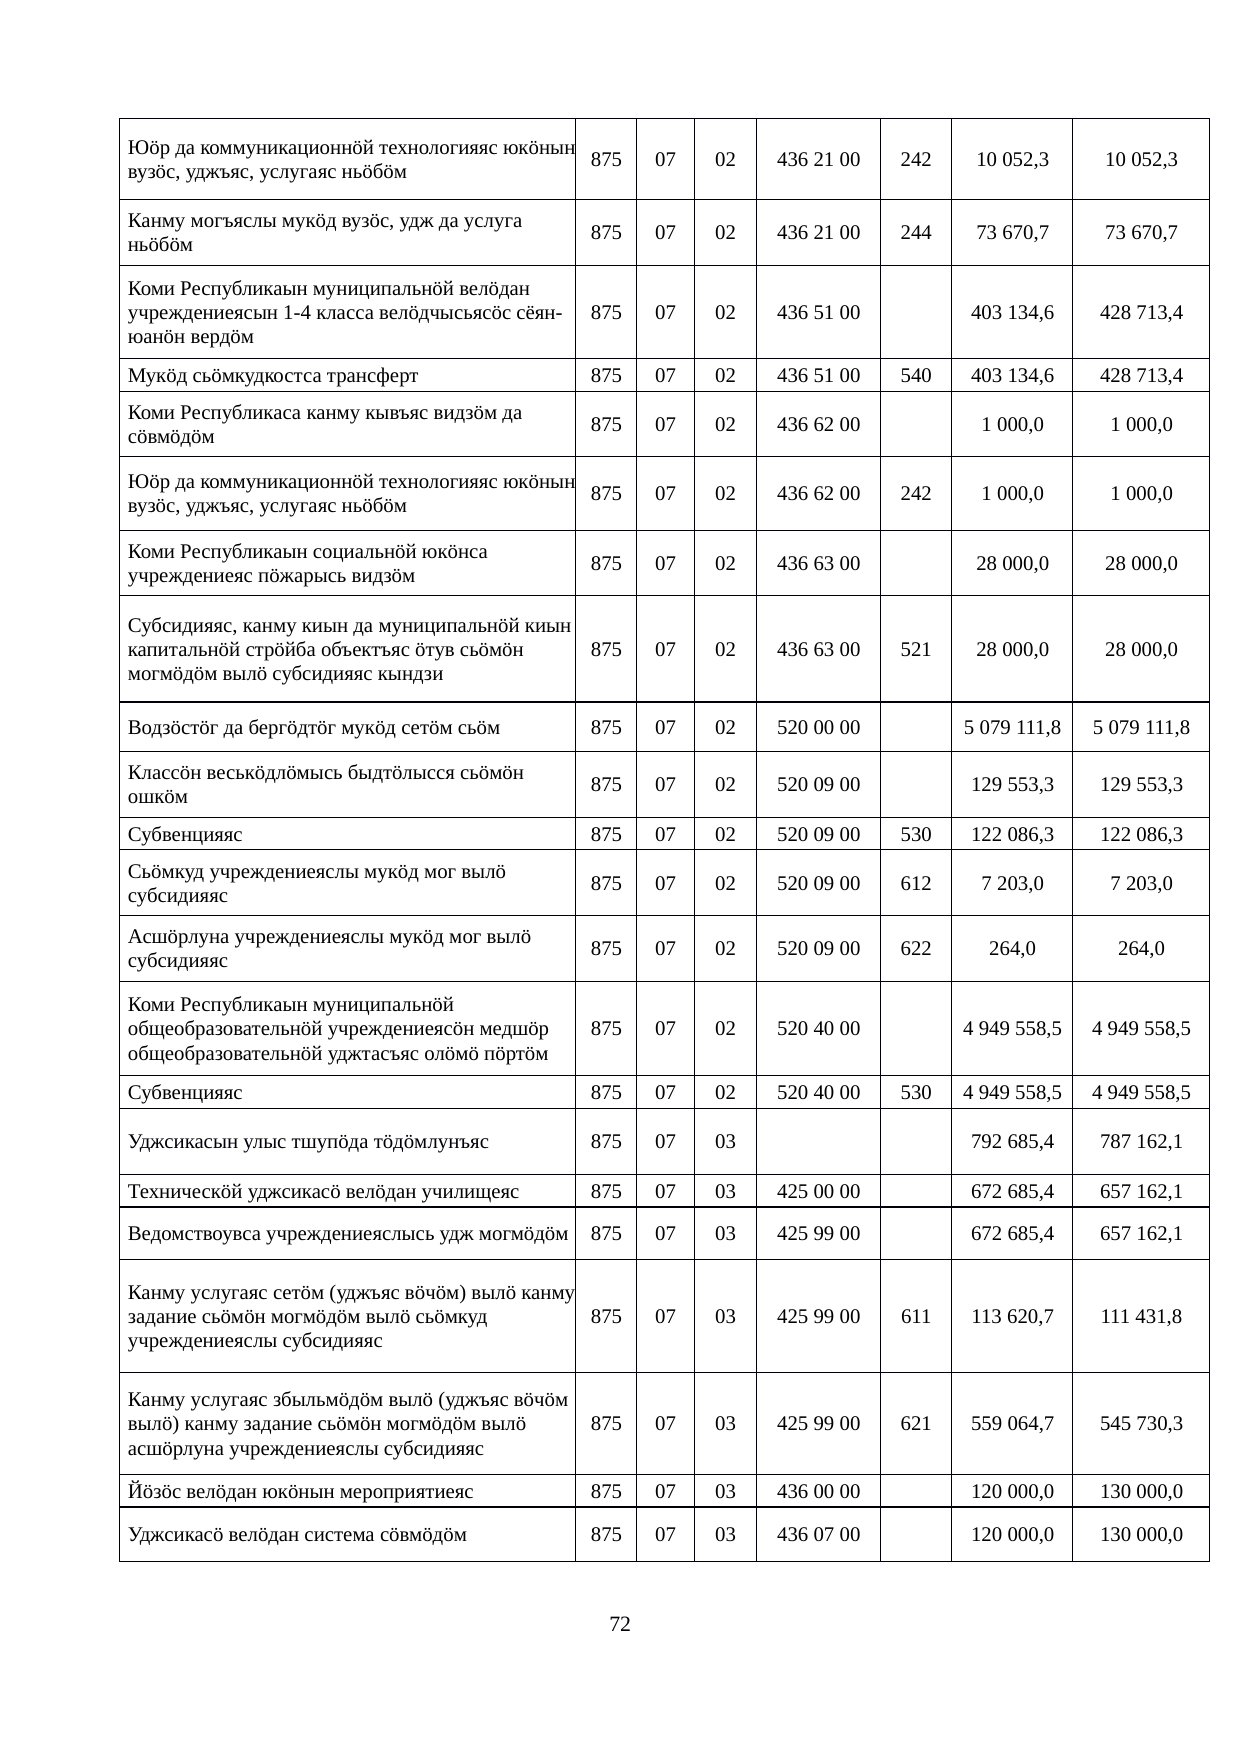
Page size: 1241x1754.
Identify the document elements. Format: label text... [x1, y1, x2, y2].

table_cell 28 000,0 [1073, 531, 1209, 595]
table_cell 02 [695, 703, 756, 751]
table_cell 875 [576, 1475, 636, 1506]
table_cell 530 [881, 818, 951, 849]
table_cell [881, 1109, 951, 1174]
table_cell 4 949 558,5 [952, 982, 1072, 1075]
table_cell 07 [637, 916, 694, 981]
table_cell Классӧн веськӧдлӧмысь быдтӧлысся сьӧмӧн ошкӧм [120, 752, 575, 817]
table_cell 122 086,3 [1073, 818, 1209, 849]
table_cell Ведомствоувса учреждениеяслысь удж могмӧдӧм [120, 1208, 575, 1259]
table_cell 03 [695, 1373, 756, 1474]
table_cell 130 000,0 [1073, 1508, 1209, 1561]
table_cell 436 21 00 [757, 200, 880, 264]
table_cell 875 [576, 531, 636, 595]
table_cell Субсидияяс, канму киын да муниципальнӧй киын капитальнӧй стрӧйба объектъяс ӧтув сьӧмӧн могмӧдӧм вылӧ субсидияяс кындзи [120, 596, 575, 701]
table_cell [881, 392, 951, 456]
table_cell 425 99 00 [757, 1208, 880, 1259]
table_cell 129 553,3 [952, 752, 1072, 817]
table_cell 02 [695, 850, 756, 915]
table_cell 07 [637, 1508, 694, 1561]
table_cell 520 40 00 [757, 982, 880, 1075]
table_cell 436 63 00 [757, 531, 880, 595]
table_cell 792 685,4 [952, 1109, 1072, 1174]
table_cell 07 [637, 818, 694, 849]
table_cell 875 [576, 1109, 636, 1174]
table_cell Субвенцияяс [120, 818, 575, 849]
table_cell 02 [695, 596, 756, 701]
table_cell 875 [576, 818, 636, 849]
table_cell 520 09 00 [757, 916, 880, 981]
table_cell [881, 703, 951, 751]
table_cell 436 62 00 [757, 392, 880, 456]
table_cell 875 [576, 200, 636, 264]
table_cell 02 [695, 266, 756, 358]
table_cell 02 [695, 1076, 756, 1108]
table_cell 28 000,0 [1073, 596, 1209, 701]
table_cell 4 949 558,5 [952, 1076, 1072, 1108]
table_cell 7 203,0 [1073, 850, 1209, 915]
table_cell Коми Республикаын муниципальнӧй велӧдан учреждениеясын 1-4 класса велӧдчысьясӧс сёян-юанӧн вердӧм [120, 266, 575, 358]
table_cell 07 [637, 1260, 694, 1372]
table_cell 02 [695, 818, 756, 849]
table_cell 4 949 558,5 [1073, 982, 1209, 1075]
table_cell 07 [637, 392, 694, 456]
table_cell 07 [637, 850, 694, 915]
table_cell 113 620,7 [952, 1260, 1072, 1372]
table_cell 5 079 111,8 [952, 703, 1072, 751]
table_cell [881, 982, 951, 1075]
table_cell 28 000,0 [952, 596, 1072, 701]
table_cell 425 99 00 [757, 1260, 880, 1372]
table_cell 875 [576, 850, 636, 915]
table_cell 875 [576, 119, 636, 199]
table_cell 07 [637, 1475, 694, 1506]
table_cell Субвенцияяс [120, 1076, 575, 1108]
table_cell 73 670,7 [1073, 200, 1209, 264]
table_cell Юӧр да коммуникационнӧй технологияяс юкӧнын вузӧс, уджъяс, услугаяс ньӧбӧм [120, 119, 575, 199]
table_cell 07 [637, 982, 694, 1075]
table_cell 436 63 00 [757, 596, 880, 701]
table_cell 425 00 00 [757, 1175, 880, 1206]
table_cell 875 [576, 457, 636, 529]
table_cell 436 00 00 [757, 1475, 880, 1506]
table_cell 428 713,4 [1073, 359, 1209, 391]
table_cell [881, 1208, 951, 1259]
table_cell 10 052,3 [1073, 119, 1209, 199]
table_cell [881, 266, 951, 358]
table_cell 428 713,4 [1073, 266, 1209, 358]
table_cell Канму услугаяс збыльмӧдӧм вылӧ (уджъяс вӧчӧм вылӧ) канму задание сьӧмӧн могмӧдӧм вылӧ асшӧрлуна учреждениеяслы субсидияяс [120, 1373, 575, 1474]
table_cell 545 730,3 [1073, 1373, 1209, 1474]
table_cell 07 [637, 531, 694, 595]
table_cell 521 [881, 596, 951, 701]
table_cell 875 [576, 1260, 636, 1372]
table_cell 875 [576, 392, 636, 456]
table_cell 129 553,3 [1073, 752, 1209, 817]
table_cell Канму услугаяс сетӧм (уджъяс вӧчӧм) вылӧ канму задание сьӧмӧн могмӧдӧм вылӧ сьӧмкуд учреждениеяслы субсидияяс [120, 1260, 575, 1372]
table_cell 403 134,6 [952, 266, 1072, 358]
table_cell 7 203,0 [952, 850, 1072, 915]
table_cell 03 [695, 1109, 756, 1174]
table_cell 02 [695, 531, 756, 595]
table_cell 621 [881, 1373, 951, 1474]
table_cell 244 [881, 200, 951, 264]
table_cell 875 [576, 703, 636, 751]
table_cell 436 51 00 [757, 266, 880, 358]
table_cell 02 [695, 457, 756, 529]
table_cell 120 000,0 [952, 1475, 1072, 1506]
table_cell Йӧзӧс велӧдан юкӧнын мероприятиеяс [120, 1475, 575, 1506]
table_cell 425 99 00 [757, 1373, 880, 1474]
table_cell 540 [881, 359, 951, 391]
table_cell 07 [637, 752, 694, 817]
table_cell Канму могъяслы мукӧд вузӧс, удж да услуга ньӧбӧм [120, 200, 575, 264]
table_cell 559 064,7 [952, 1373, 1072, 1474]
table_cell 03 [695, 1175, 756, 1206]
table_cell Коми Республикаса канму кывъяс видзӧм да сӧвмӧдӧм [120, 392, 575, 456]
table_cell 1 000,0 [1073, 392, 1209, 456]
table_cell 03 [695, 1508, 756, 1561]
table_cell 130 000,0 [1073, 1475, 1209, 1506]
table_cell 875 [576, 359, 636, 391]
table_cell 436 51 00 [757, 359, 880, 391]
table_cell 02 [695, 752, 756, 817]
table_cell 264,0 [1073, 916, 1209, 981]
table_cell 520 40 00 [757, 1076, 880, 1108]
table_cell 07 [637, 1373, 694, 1474]
table_cell 875 [576, 916, 636, 981]
table_cell [881, 1475, 951, 1506]
table_cell 1 000,0 [952, 457, 1072, 529]
table_cell 122 086,3 [952, 818, 1072, 849]
table_cell Юӧр да коммуникационнӧй технологияяс юкӧнын вузӧс, уджъяс, услугаяс ньӧбӧм [120, 457, 575, 529]
table_cell 672 685,4 [952, 1208, 1072, 1259]
table_cell 02 [695, 200, 756, 264]
table_cell 03 [695, 1475, 756, 1506]
table_cell Водзӧстӧг да бергӧдтӧг мукӧд сетӧм сьӧм [120, 703, 575, 751]
table_cell 436 21 00 [757, 119, 880, 199]
table_cell 672 685,4 [952, 1175, 1072, 1206]
table_cell 02 [695, 359, 756, 391]
table_cell Сьӧмкуд учреждениеяслы мукӧд мог вылӧ субсидияяс [120, 850, 575, 915]
table_cell 111 431,8 [1073, 1260, 1209, 1372]
table_cell 07 [637, 1076, 694, 1108]
table_cell 120 000,0 [952, 1508, 1072, 1561]
table_cell 520 09 00 [757, 752, 880, 817]
table_cell Уджсикасӧ велӧдан система сӧвмӧдӧм [120, 1508, 575, 1561]
table_cell [881, 531, 951, 595]
table_cell [881, 1175, 951, 1206]
table_cell 520 00 00 [757, 703, 880, 751]
table_cell Уджсикасын улыс тшупӧда тӧдӧмлунъяс [120, 1109, 575, 1174]
table_cell 02 [695, 392, 756, 456]
table_cell 07 [637, 1175, 694, 1206]
table_cell 520 09 00 [757, 850, 880, 915]
table_cell 612 [881, 850, 951, 915]
table_cell 875 [576, 1076, 636, 1108]
table_cell 520 09 00 [757, 818, 880, 849]
table_cell 02 [695, 916, 756, 981]
table_cell 875 [576, 1508, 636, 1561]
table_cell Коми Республикаын социальнӧй юкӧнса учреждениеяс пӧжарысь видзӧм [120, 531, 575, 595]
table_cell 657 162,1 [1073, 1208, 1209, 1259]
table_cell 530 [881, 1076, 951, 1108]
table_cell 264,0 [952, 916, 1072, 981]
table_cell 07 [637, 266, 694, 358]
table_cell 242 [881, 457, 951, 529]
table_cell 07 [637, 457, 694, 529]
table_cell 242 [881, 119, 951, 199]
table_cell 403 134,6 [952, 359, 1072, 391]
table_cell 875 [576, 1373, 636, 1474]
table_cell 07 [637, 1208, 694, 1259]
table_cell Асшӧрлуна учреждениеяслы мукӧд мог вылӧ субсидияяс [120, 916, 575, 981]
table_cell [881, 752, 951, 817]
table_cell 875 [576, 1208, 636, 1259]
table_cell 03 [695, 1260, 756, 1372]
table_cell 1 000,0 [1073, 457, 1209, 529]
table_cell 03 [695, 1208, 756, 1259]
table_cell 436 07 00 [757, 1508, 880, 1561]
table_cell 07 [637, 359, 694, 391]
table_cell [757, 1109, 880, 1174]
table_cell 875 [576, 596, 636, 701]
table_cell 10 052,3 [952, 119, 1072, 199]
table_cell [881, 1508, 951, 1561]
table_cell 73 670,7 [952, 200, 1072, 264]
table_cell Коми Республикаын муниципальнӧй общеобразовательнӧй учреждениеясӧн медшӧр общеобразовательнӧй уджтасъяс олӧмӧ пӧртӧм [120, 982, 575, 1075]
table_cell 07 [637, 703, 694, 751]
table_cell 4 949 558,5 [1073, 1076, 1209, 1108]
table_cell 28 000,0 [952, 531, 1072, 595]
table_cell Техническӧй уджсикасӧ велӧдан училищеяс [120, 1175, 575, 1206]
table_cell 07 [637, 596, 694, 701]
table_cell 02 [695, 119, 756, 199]
table_cell 875 [576, 1175, 636, 1206]
table_cell 611 [881, 1260, 951, 1372]
table_cell 875 [576, 982, 636, 1075]
table_cell 5 079 111,8 [1073, 703, 1209, 751]
table_cell 07 [637, 200, 694, 264]
table_cell 875 [576, 266, 636, 358]
table_cell 622 [881, 916, 951, 981]
table_cell 875 [576, 752, 636, 817]
table_cell 657 162,1 [1073, 1175, 1209, 1206]
table_cell 07 [637, 1109, 694, 1174]
table_cell 07 [637, 119, 694, 199]
table_cell Мукӧд сьӧмкудкостса трансферт [120, 359, 575, 391]
table_cell 436 62 00 [757, 457, 880, 529]
table_cell 02 [695, 982, 756, 1075]
table_cell 787 162,1 [1073, 1109, 1209, 1174]
table_cell 1 000,0 [952, 392, 1072, 456]
